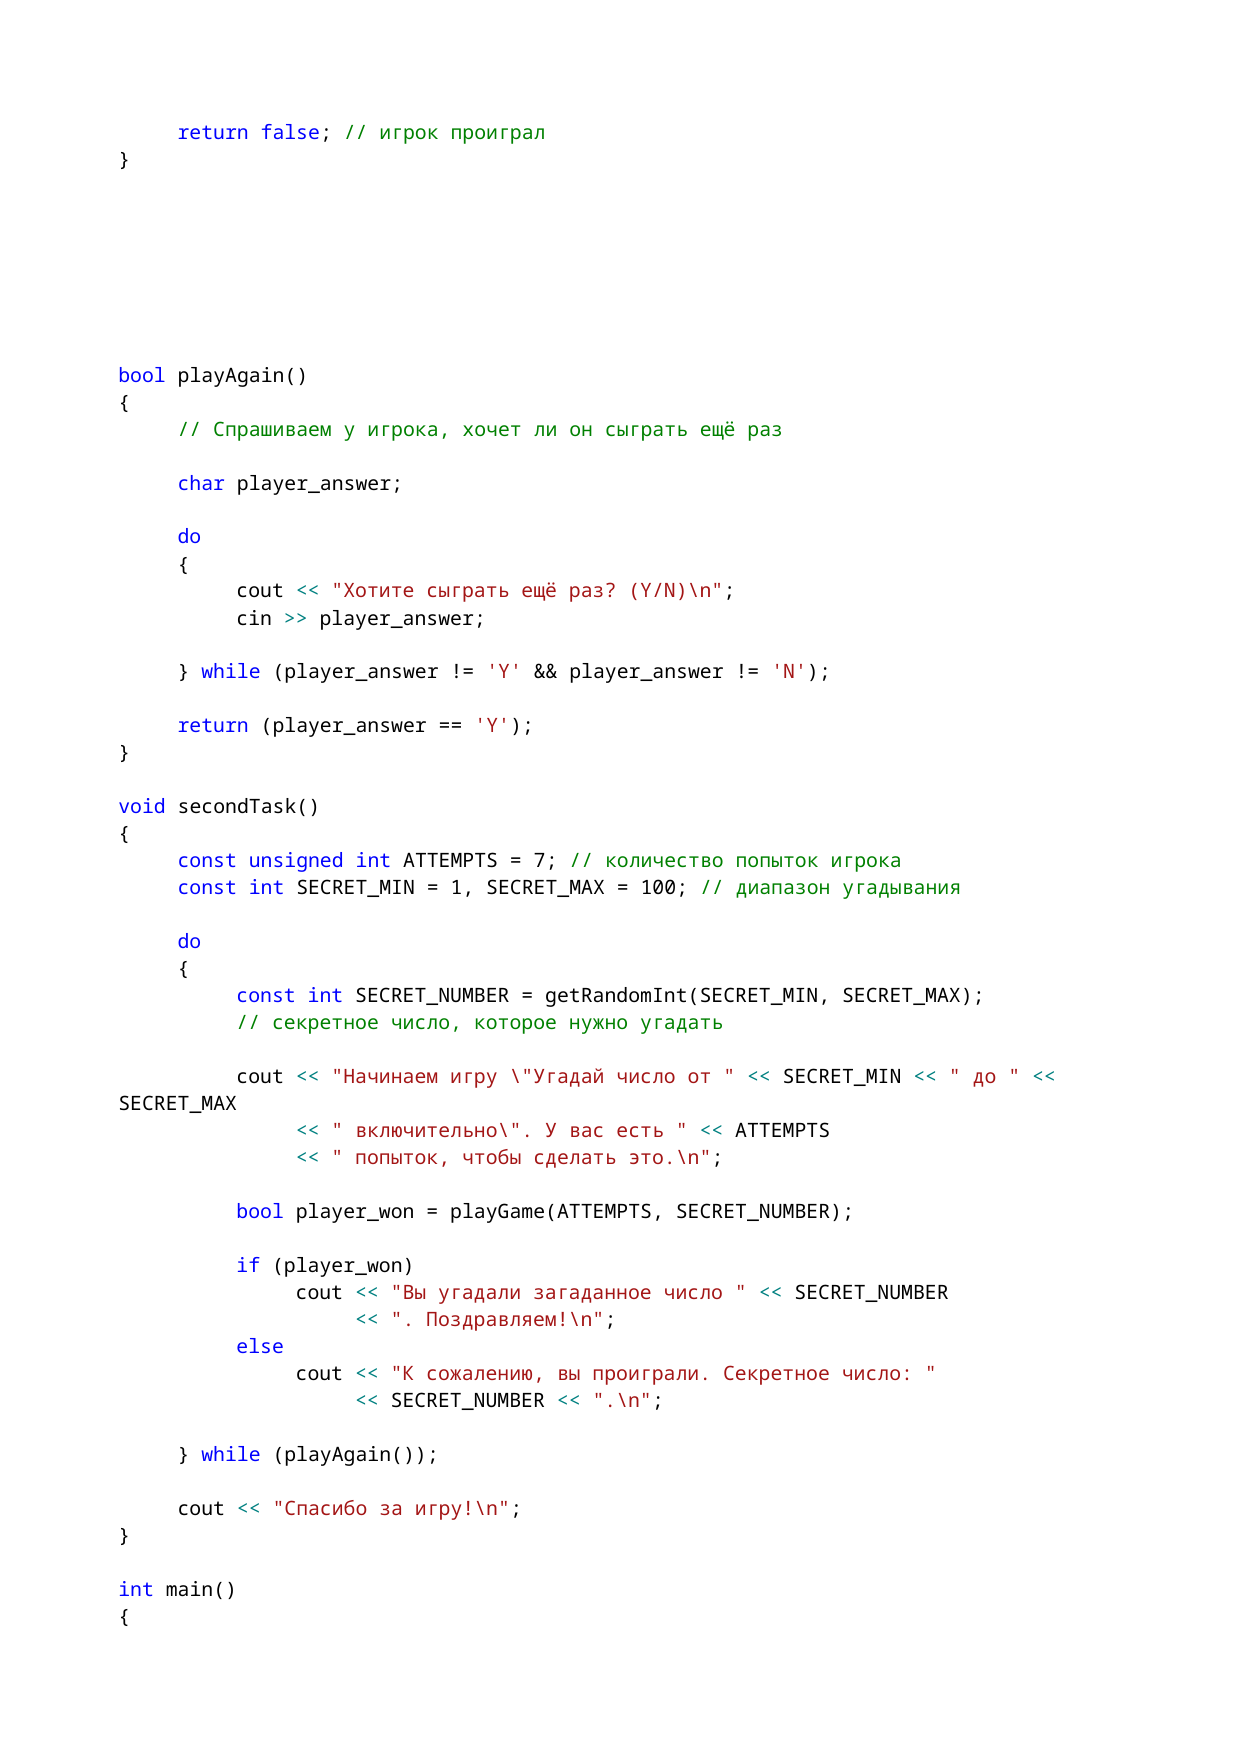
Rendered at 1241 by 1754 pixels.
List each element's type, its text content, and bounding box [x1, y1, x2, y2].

text // Спрашиваем у игрока, хочет ли он сыграть ещё раз [118, 415, 1122, 442]
text } [118, 145, 1122, 172]
text cin >> player_answer; [118, 604, 1122, 631]
text } [118, 739, 1122, 766]
text const int SECRET_MIN = 1, SECRET_MAX = 100; // диапазон угадывания [118, 873, 1122, 901]
text { [118, 388, 1122, 415]
text } while (player_answer != 'Y' && player_answer != 'N'); [118, 658, 1122, 685]
text cout << "Хотите сыграть ещё раз? (Y/N)\n"; [118, 577, 1122, 604]
text bool playAgain() [118, 361, 1122, 388]
text cout << "Начинаем игру \"Угадай число от " << SECRET_MIN << " до " << SECRET_MAX [118, 1062, 1122, 1116]
text const unsigned int ATTEMPTS = 7; // количество попыток игрока [118, 847, 1122, 873]
text return false; // игрок проиграл [118, 118, 1122, 145]
text cout << "К сожалению, вы проиграли. Секретное число: " [118, 1359, 1122, 1386]
text int main() [118, 1575, 1122, 1602]
text } while (playAgain()); [118, 1440, 1122, 1467]
text << SECRET_NUMBER << ".\n"; [118, 1386, 1122, 1413]
text do [118, 927, 1122, 954]
text << " включительно\". У вас есть " << ATTEMPTS [118, 1116, 1122, 1143]
text cout << "Вы угадали загаданное число " << SECRET_NUMBER [118, 1278, 1122, 1305]
text << ". Поздравляем!\n"; [118, 1305, 1122, 1332]
text } [118, 1521, 1122, 1548]
text { [118, 819, 1122, 847]
text << " попыток, чтобы сделать это.\n"; [118, 1143, 1122, 1170]
text else [118, 1332, 1122, 1359]
text char player_answer; [118, 469, 1122, 496]
text { [118, 1602, 1122, 1629]
text void secondTask() [118, 793, 1122, 819]
text if (player_won) [118, 1251, 1122, 1278]
text { [118, 954, 1122, 981]
text return (player_answer == 'Y'); [118, 712, 1122, 739]
text cout << "Спасибо за игру!\n"; [118, 1494, 1122, 1521]
text // секретное число, которое нужно угадать [118, 1008, 1122, 1035]
text do [118, 523, 1122, 550]
text bool player_won = playGame(ATTEMPTS, SECRET_NUMBER); [118, 1197, 1122, 1224]
text const int SECRET_NUMBER = getRandomInt(SECRET_MIN, SECRET_MAX); [118, 981, 1122, 1008]
text { [118, 550, 1122, 577]
